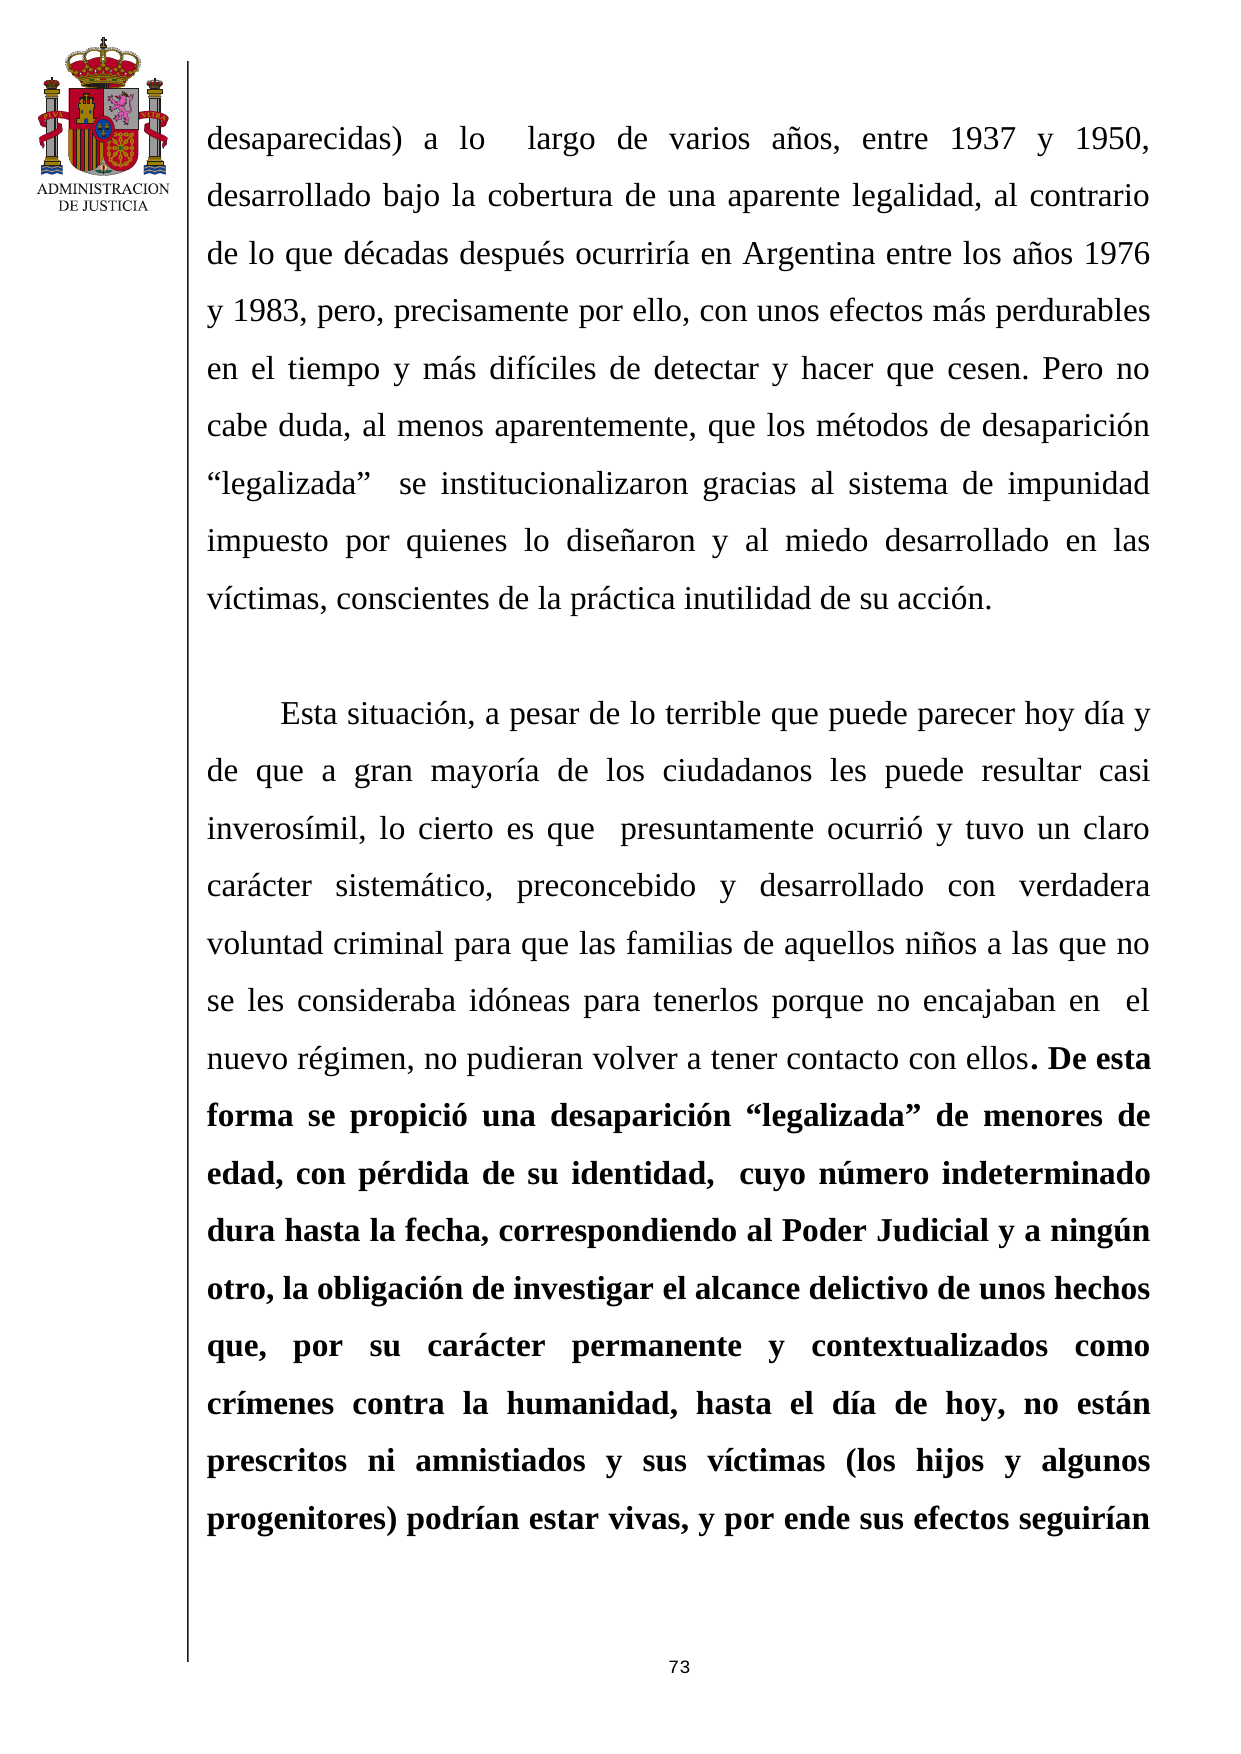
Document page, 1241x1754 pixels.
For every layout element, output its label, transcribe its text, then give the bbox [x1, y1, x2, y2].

text desaparecidas) a lo largo de varios años, entre 1937 y 1950, desarrollado bajo la cobertura de una aparente legalidad, al contrario de lo que décadas después ocurriría en Argentina entre los años 1976 y 1983, pero, precisamente por ello, con unos efectos más perdurables en el tiempo y más difíciles de detectar y hacer que cesen. Pero no cabe duda, al menos aparentemente, que los métodos de desaparición “legalizada” se institucionalizaron gracias al sistema de impunidad impuesto por quienes lo diseñaron y al miedo desarrollado en las víctimas, conscientes de la práctica inutilidad de su acción. [207, 118, 1152, 616]
text Esta situación, a pesar de lo terrible que puede parecer hoy día y de que a gran mayoría de los ciudadanos les puede resultar casi inverosímil, lo cierto es que presuntamente ocurrió y tuvo un claro carácter sistemático, preconcebido y desarrollado con verdadera voluntad criminal para que las familias de aquellos niños a las que no se les consideraba idóneas para tenerlos porque no encajaban en el nuevo régimen, no pudieran volver a tener contacto con ellos. De esta forma se propició una desaparición “legalizada” de menores de edad, con pérdida de su identidad, cuyo número indeterminado dura hasta la fecha, correspondiendo al Poder Judicial y a ningún otro, la obligación de investigar el alcance delictivo de unos hechos que, por su carácter permanente y contextualizados como crímenes contra la humanidad, hasta el día de hoy, no están prescritos ni amnistiados y sus víctimas (los hijos y algunos progenitores) podrían estar vivas, y por ende sus efectos seguirían [207, 693, 1152, 1536]
